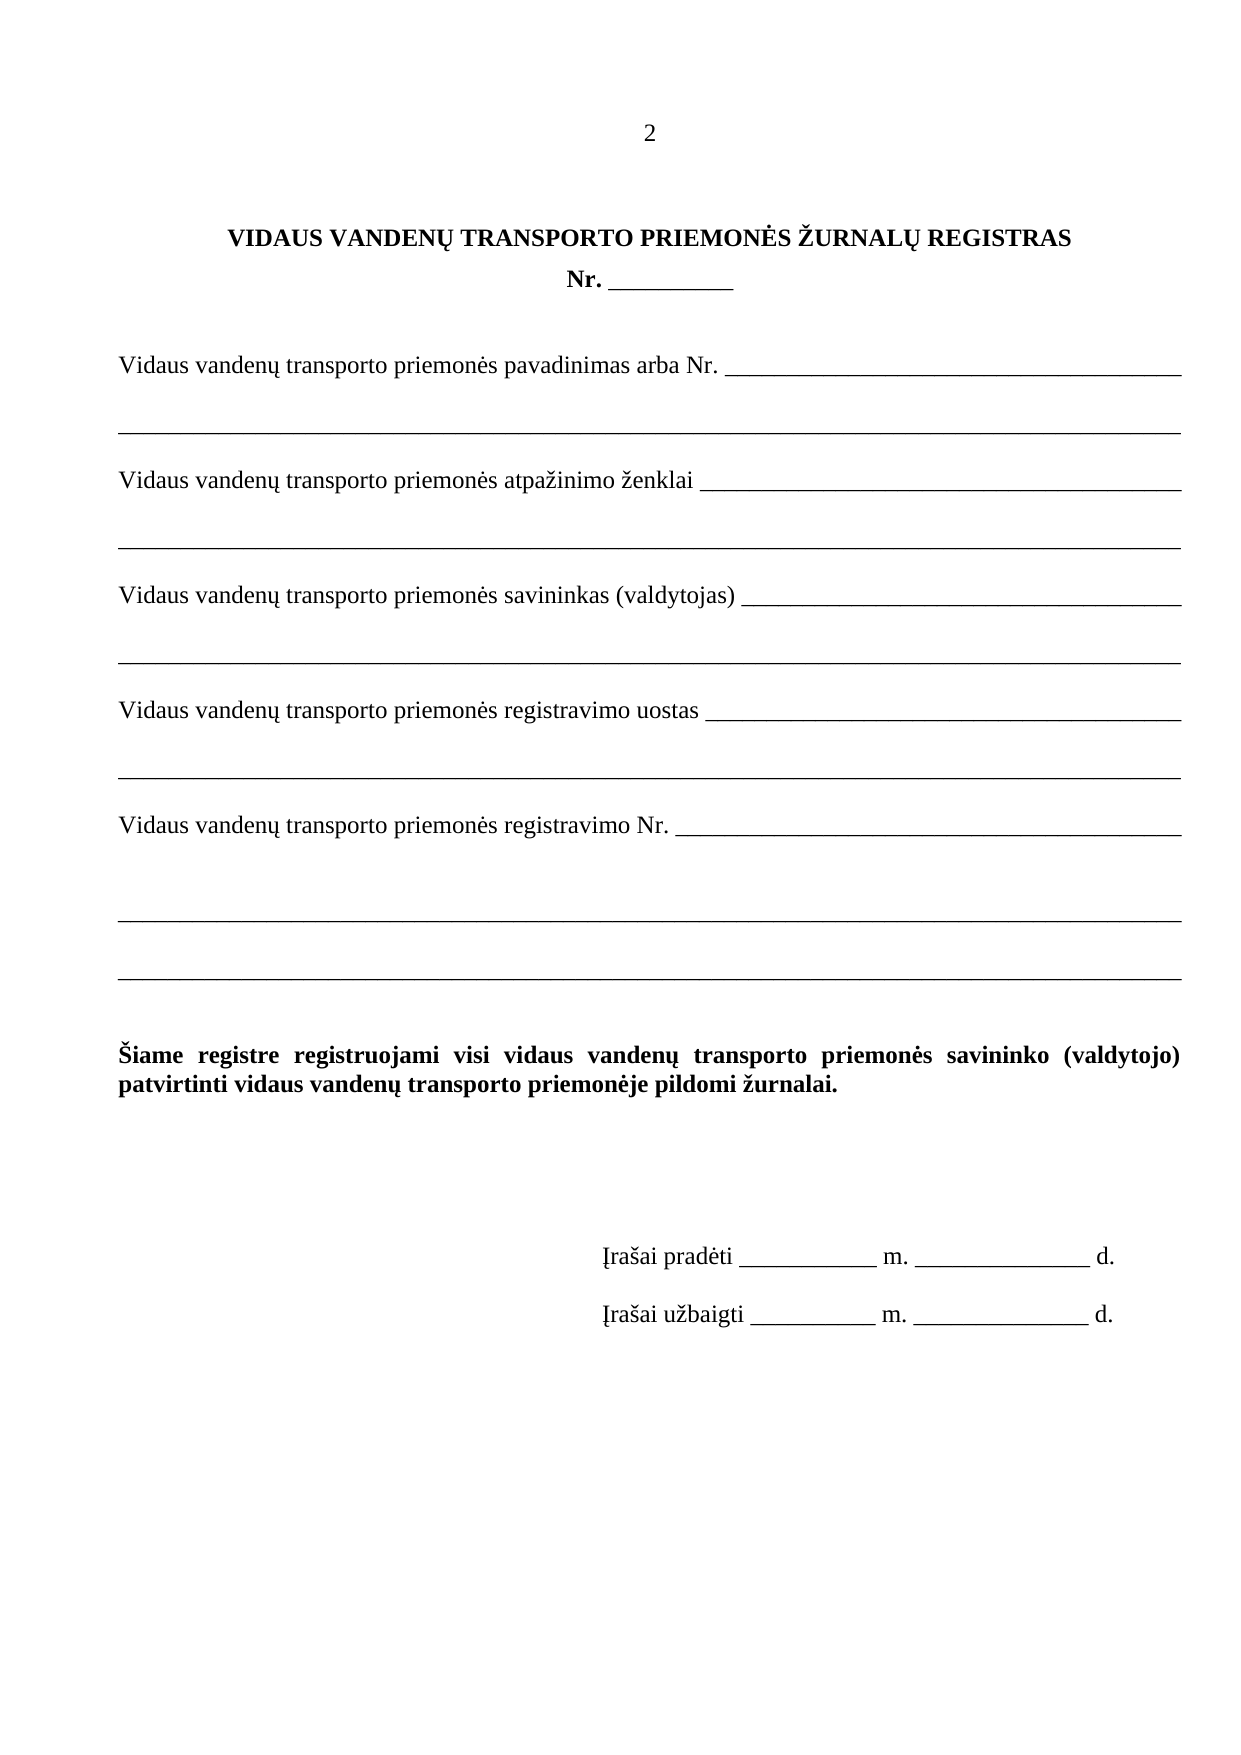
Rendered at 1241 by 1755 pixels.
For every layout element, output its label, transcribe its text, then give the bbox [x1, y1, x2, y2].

text _____________________________________________________________________________________ [118, 523, 1181, 548]
text Vidaus vandenų transporto priemonės registravimo Nr. [118, 810, 1181, 839]
text Vidaus vandenų transporto priemonės savininkas (valdytojas) [118, 580, 1181, 609]
text Vidaus vandenų transporto priemonės pavadinimas arba Nr. [118, 350, 1181, 379]
table_header Įrašai pradėti ___________ m. ______________ d. Įrašai užbaigti __________ m. ______________ d. [591, 1241, 1181, 1356]
text _____________________________________________________________________________________ [118, 408, 1181, 433]
text Vidaus vandenų transporto priemonės atpažinimo ženklai [118, 465, 1181, 494]
text _____________________________________________________________________________________ [118, 753, 1181, 778]
text Šiame registre registruojami visi vidaus vandenų transporto priemonės savininko (valdytojo) patvirtinti vidaus vandenų transporto priemonėje pildomi žurnalai. [118, 1040, 1181, 1098]
text _____________________________________________________________________________________ [118, 638, 1181, 663]
text Nr. __________ [118, 264, 1181, 293]
table_header [118, 1241, 591, 1356]
text Vidaus vandenų transporto priemonės registravimo uostas [118, 695, 1181, 724]
text VIDAUS VANDENŲ TRANSPORTO PRIEMONĖS ŽURNALŲ REGISTRAS [118, 223, 1181, 252]
